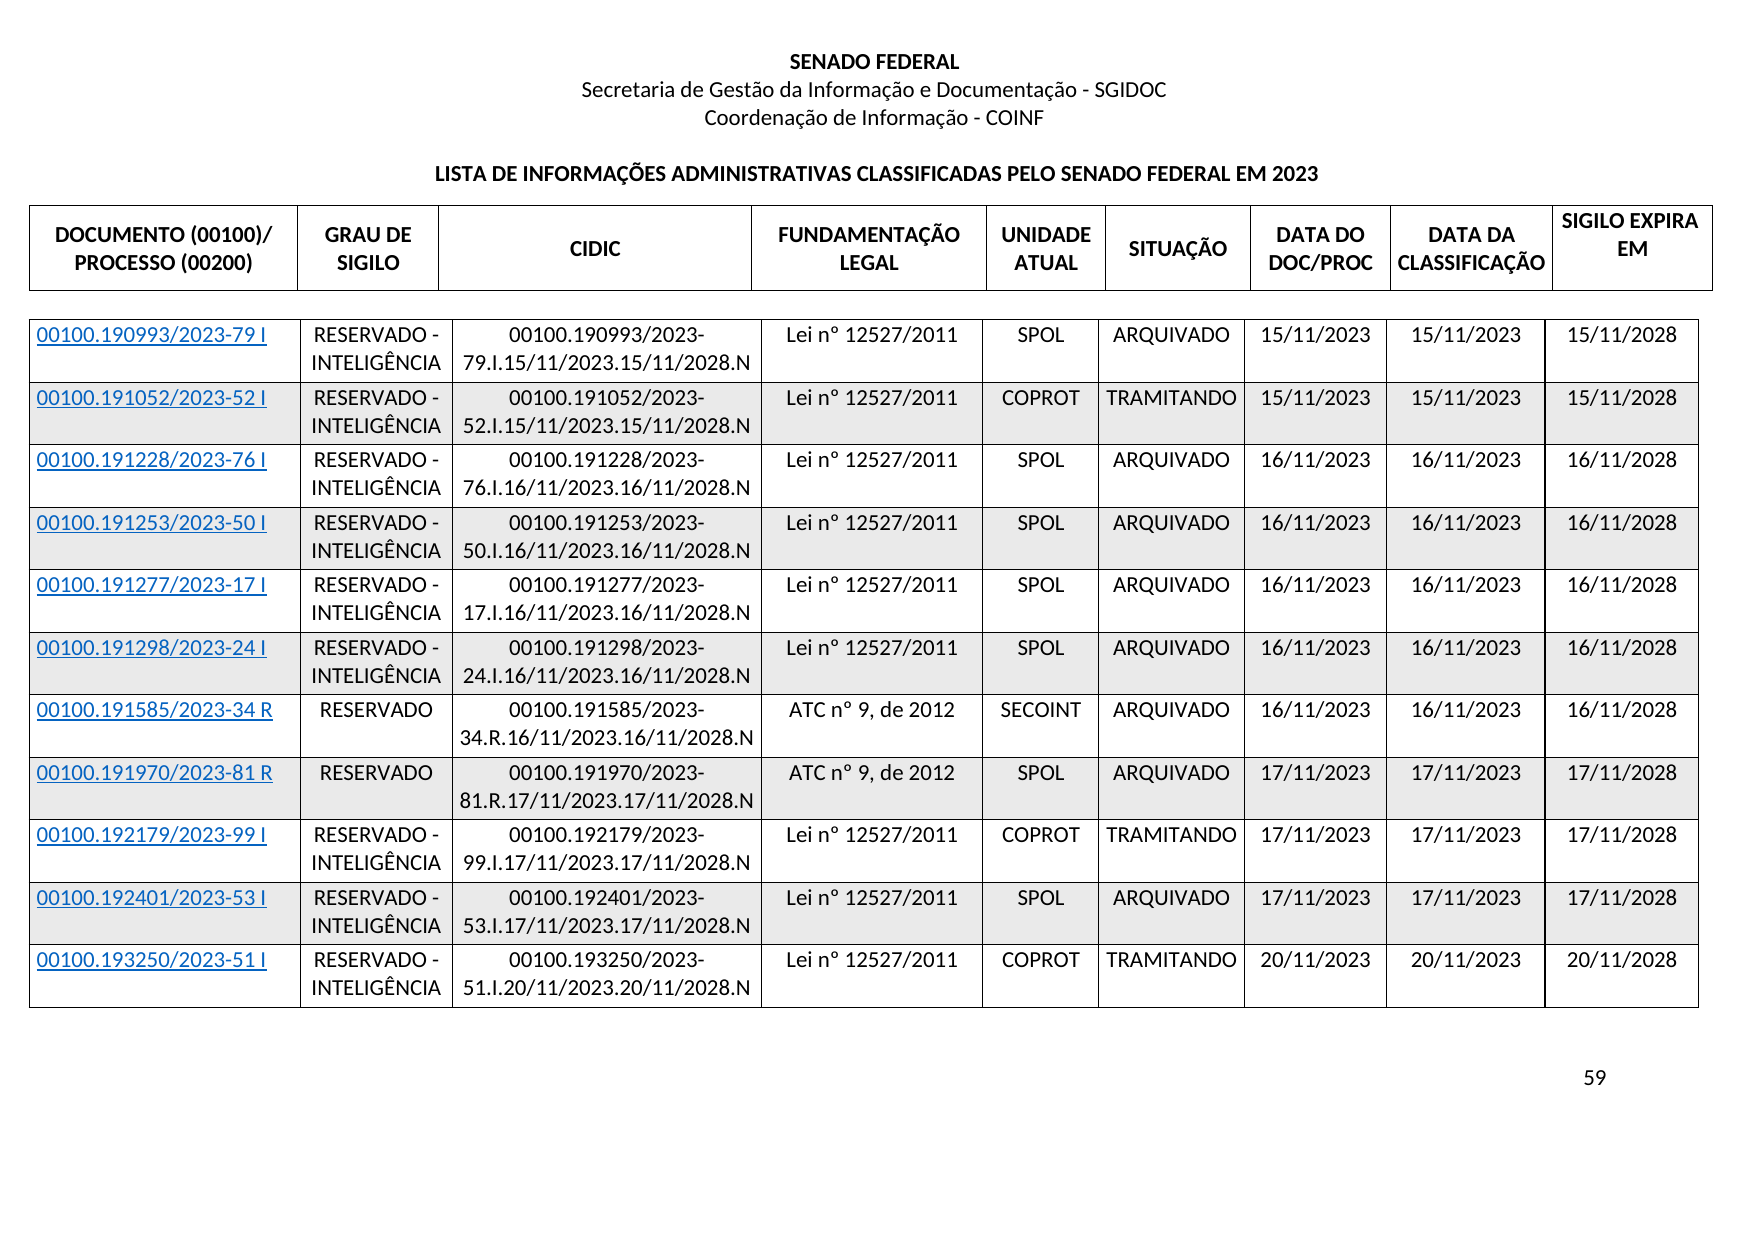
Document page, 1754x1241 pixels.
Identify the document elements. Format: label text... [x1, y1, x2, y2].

table_cell 00100.191228/2023-76.I.16/11/2023.16/11/2028.N [453, 445, 761, 507]
table_cell SPOL [983, 633, 1098, 694]
table_cell RESERVADO - INTELIGÊNCIA [301, 633, 452, 694]
table_cell RESERVADO [301, 758, 452, 819]
table_cell 16/11/2023 [1245, 508, 1386, 569]
table_cell Lei nº 12527/2011 [762, 445, 982, 507]
table_cell ARQUIVADO [1099, 570, 1244, 632]
table_cell [1699, 944, 1713, 1007]
table_cell 00100.191585/2023-34.R.16/11/2023.16/11/2028.N [453, 695, 761, 757]
table_cell 17/11/2023 [1245, 883, 1386, 944]
table_cell 16/11/2023 [1245, 570, 1386, 632]
table_cell 15/11/2023 [1245, 320, 1386, 382]
table_cell Lei nº 12527/2011 [762, 570, 982, 632]
table_cell SPOL [983, 508, 1098, 569]
table_cell RESERVADO - INTELIGÊNCIA [301, 883, 452, 944]
table_cell 16/11/2023 [1387, 508, 1544, 569]
table_cell TRAMITANDO [1099, 945, 1244, 1007]
table_cell SPOL [983, 758, 1098, 819]
table_cell [1699, 819, 1713, 882]
table_cell SPOL [983, 320, 1098, 382]
table_cell RESERVADO - INTELIGÊNCIA [301, 508, 452, 569]
table_cell 00100.191970/2023-81.R.17/11/2023.17/11/2028.N [453, 758, 761, 819]
table_cell 15/11/2028 [1546, 320, 1698, 382]
table_cell 00100.192179/2023-99.I.17/11/2023.17/11/2028.N [453, 820, 761, 882]
table_cell 15/11/2023 [1245, 383, 1386, 444]
table_cell 00100.191253/2023-50.I.16/11/2023.16/11/2028.N [453, 508, 761, 569]
table_cell 00100.190993/2023-79.I.15/11/2023.15/11/2028.N [453, 320, 761, 382]
table_cell 00100.191277/2023-17.I.16/11/2023.16/11/2028.N [453, 570, 761, 632]
table_cell 00100.193250/2023-51.I.20/11/2023.20/11/2028.N [453, 945, 761, 1007]
table_cell 00100.191052/2023-52.I.15/11/2023.15/11/2028.N [453, 383, 761, 444]
table_cell [1699, 507, 1713, 569]
table_cell 16/11/2028 [1546, 445, 1698, 507]
table_cell 17/11/2023 [1245, 758, 1386, 819]
table_cell SPOL [983, 445, 1098, 507]
table_cell 17/11/2023 [1245, 820, 1386, 882]
table_cell 16/11/2023 [1387, 570, 1544, 632]
table_cell 17/11/2028 [1546, 883, 1698, 944]
table_cell 17/11/2028 [1546, 820, 1698, 882]
table_cell ARQUIVADO [1099, 695, 1244, 757]
table_cell 20/11/2028 [1546, 945, 1698, 1007]
table_cell 00100.191970/2023-81 R [30, 758, 300, 819]
table_cell 00100.191052/2023-52 I [30, 383, 300, 444]
table_cell 16/11/2023 [1245, 695, 1386, 757]
table_cell ARQUIVADO [1099, 758, 1244, 819]
table_cell 17/11/2023 [1387, 820, 1544, 882]
table_cell RESERVADO - INTELIGÊNCIA [301, 445, 452, 507]
table_cell 00100.192179/2023-99 I [30, 820, 300, 882]
table_cell 16/11/2023 [1245, 633, 1386, 694]
table_cell Lei nº 12527/2011 [762, 633, 982, 694]
table_cell 17/11/2023 [1387, 883, 1544, 944]
table_cell Lei nº 12527/2011 [762, 820, 982, 882]
table_cell [1699, 757, 1713, 819]
table_cell 00100.192401/2023-53 I [30, 883, 300, 944]
table_cell SECOINT [983, 695, 1098, 757]
table_cell 00100.191277/2023-17 I [30, 570, 300, 632]
table_cell ARQUIVADO [1099, 508, 1244, 569]
table_cell [1699, 319, 1713, 382]
table_cell [1699, 382, 1713, 444]
table_cell [1699, 632, 1713, 694]
table_cell SPOL [983, 883, 1098, 944]
table_cell 15/11/2028 [1546, 383, 1698, 444]
table_cell 00100.191253/2023-50 I [30, 508, 300, 569]
table_cell 00100.193250/2023-51 I [30, 945, 300, 1007]
table_cell 15/11/2023 [1387, 383, 1544, 444]
table_cell COPROT [983, 820, 1098, 882]
table_cell 16/11/2023 [1387, 695, 1544, 757]
table_cell ARQUIVADO [1099, 633, 1244, 694]
table_cell COPROT [983, 945, 1098, 1007]
table_cell Lei nº 12527/2011 [762, 320, 982, 382]
table_cell Lei nº 12527/2011 [762, 508, 982, 569]
table_cell 16/11/2028 [1546, 633, 1698, 694]
table_cell ARQUIVADO [1099, 320, 1244, 382]
table_cell RESERVADO - INTELIGÊNCIA [301, 945, 452, 1007]
table_cell Lei nº 12527/2011 [762, 945, 982, 1007]
table_cell RESERVADO [301, 695, 452, 757]
table_cell ARQUIVADO [1099, 445, 1244, 507]
table_cell ATC nº 9, de 2012 [762, 695, 982, 757]
table_cell [1699, 444, 1713, 507]
table_cell Lei nº 12527/2011 [762, 883, 982, 944]
table_cell 16/11/2023 [1245, 445, 1386, 507]
table_cell 00100.191585/2023-34 R [30, 695, 300, 757]
table_cell 00100.190993/2023-79 I [30, 320, 300, 382]
table_cell TRAMITANDO [1099, 820, 1244, 882]
table_cell [1699, 882, 1713, 944]
table_cell COPROT [983, 383, 1098, 444]
table_cell 16/11/2028 [1546, 508, 1698, 569]
table_cell 16/11/2028 [1546, 570, 1698, 632]
table_cell SPOL [983, 570, 1098, 632]
table_cell 00100.192401/2023-53.I.17/11/2023.17/11/2028.N [453, 883, 761, 944]
table_cell [1699, 569, 1713, 632]
table_cell 00100.191298/2023-24.I.16/11/2023.16/11/2028.N [453, 633, 761, 694]
table_cell ATC nº 9, de 2012 [762, 758, 982, 819]
table_cell 00100.191298/2023-24 I [30, 633, 300, 694]
table_cell ARQUIVADO [1099, 883, 1244, 944]
table_cell 16/11/2023 [1387, 445, 1544, 507]
table_cell 00100.191228/2023-76 I [30, 445, 300, 507]
table_cell 17/11/2028 [1546, 758, 1698, 819]
table_cell TRAMITANDO [1099, 383, 1244, 444]
table_cell Lei nº 12527/2011 [762, 383, 982, 444]
table_cell 15/11/2023 [1387, 320, 1544, 382]
table_cell RESERVADO - INTELIGÊNCIA [301, 320, 452, 382]
table_cell 20/11/2023 [1387, 945, 1544, 1007]
table_cell RESERVADO - INTELIGÊNCIA [301, 820, 452, 882]
table_cell [1699, 694, 1713, 757]
table_cell 16/11/2028 [1546, 695, 1698, 757]
table_cell RESERVADO - INTELIGÊNCIA [301, 570, 452, 632]
table_cell RESERVADO - INTELIGÊNCIA [301, 383, 452, 444]
table_cell 20/11/2023 [1245, 945, 1386, 1007]
table_cell 16/11/2023 [1387, 633, 1544, 694]
table_cell 17/11/2023 [1387, 758, 1544, 819]
